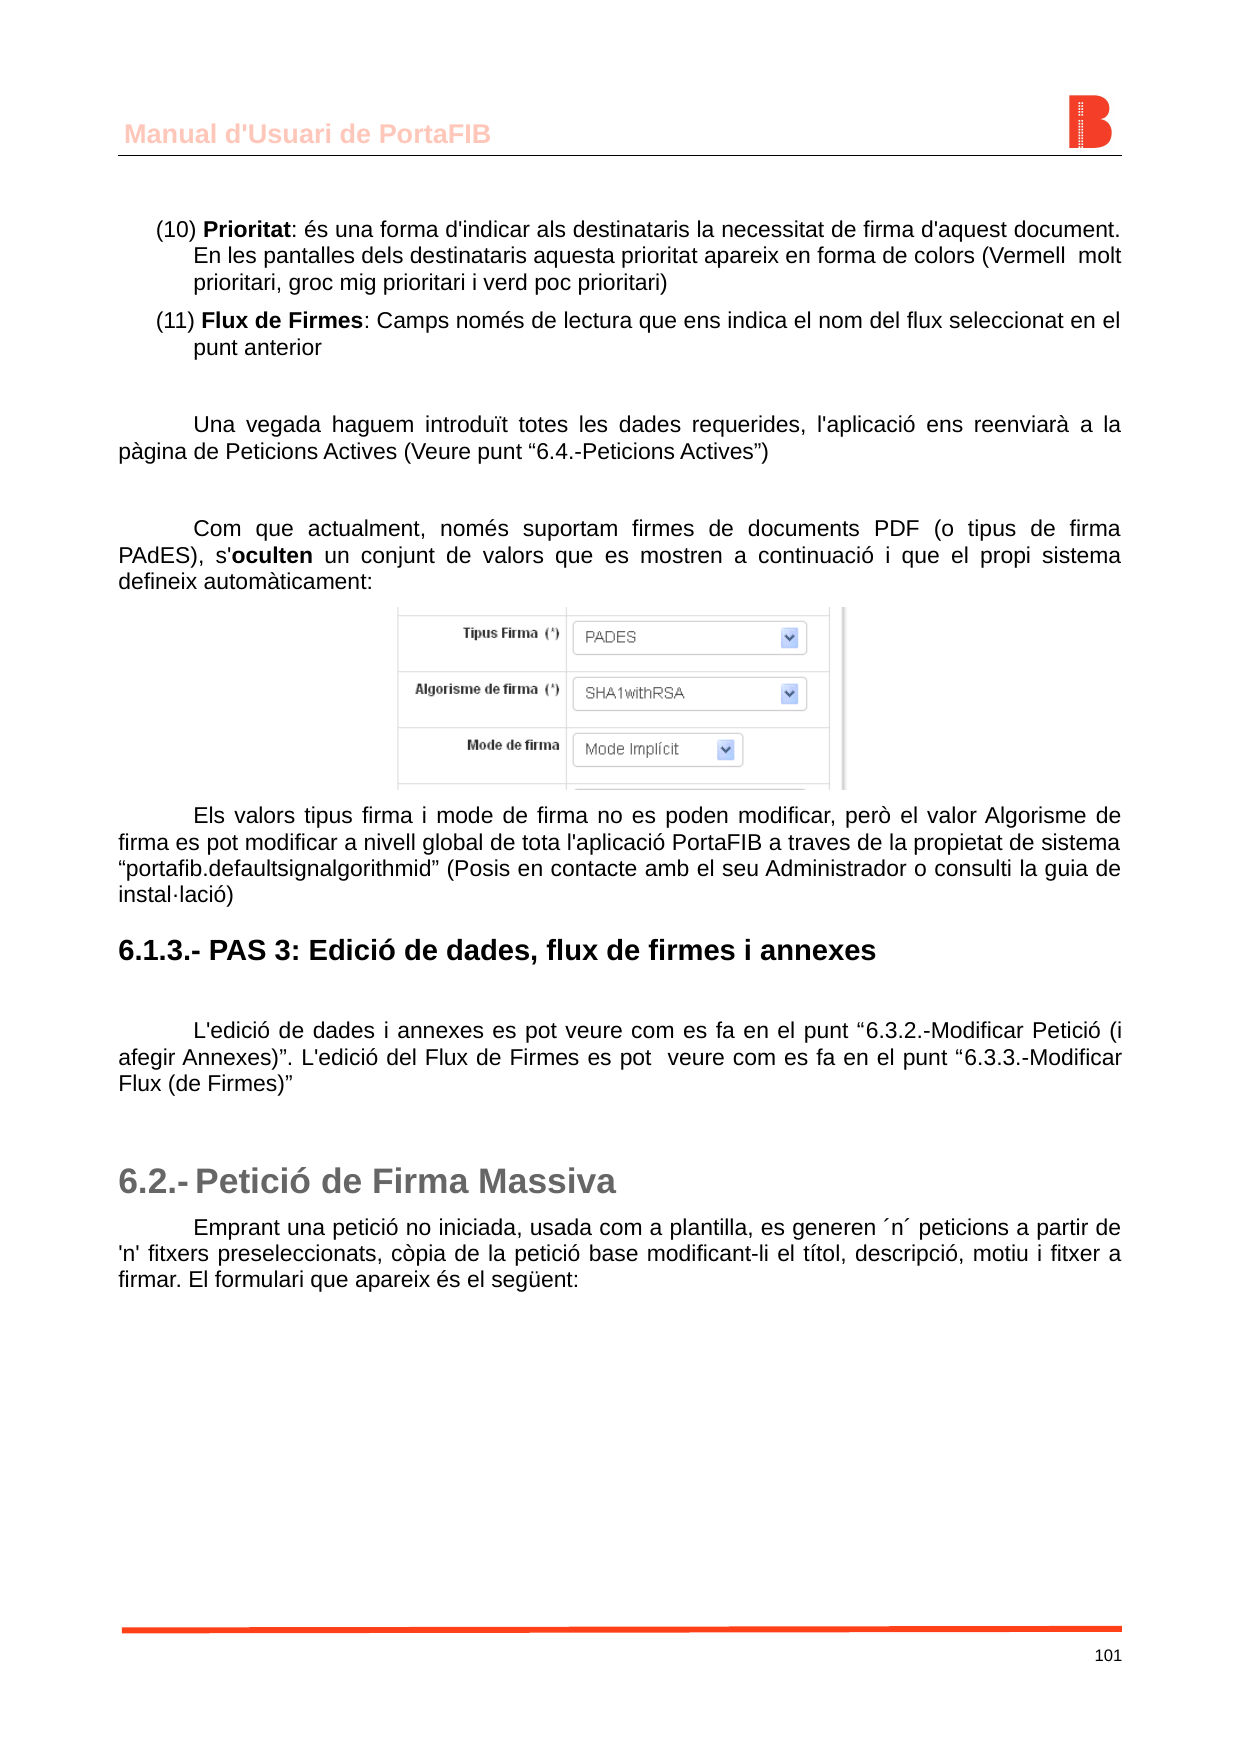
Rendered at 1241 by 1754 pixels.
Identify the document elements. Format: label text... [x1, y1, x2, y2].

picture [387, 607, 854, 790]
text Els valors tipus firma i mode de firma no es poden modificar, però el valor Algorisme de firma es pot modificar a nivell global de tota l'aplicació PortaFIB a traves de la propietat de sistema “portafib.defaultsignalgorithmid” (Posis en contacte amb el seu Administrador o consulti la guia de instal·lació) [118, 802, 1122, 908]
text Una vegada haguem introduït totes les dades requerides, l'aplicació ens reenviarà a la pàgina de Peticions Actives (Veure punt “6.4.-Peticions Actives”) [118, 411, 1122, 464]
subtitle Petició de Firma Massiva [118, 1160, 1122, 1201]
text Emprant una petició no iniciada, usada com a plantilla, es generen ´n´ peticions a partir de 'n' fitxers preseleccionats, còpia de la petició base modificant-li el títol, descripció, motiu i fitxer a firmar. El formulari que apareix és el següent: [118, 1214, 1122, 1293]
list Prioritat: és una forma d'indicar als destinataris la necessitat de firma d'aquest document. En les pantalles dels destinataris aquesta prioritat apareix en forma de colors (Vermell molt prioritari, groc mig prioritari i verd poc prioritari) [156, 216, 1122, 295]
picture [1063, 94, 1117, 150]
subtitle PAS 3: Edició de dades, flux de firmes i annexes [118, 933, 1122, 966]
text L'edició de dades i annexes es pot veure com es fa en el punt “6.3.2.-Modificar Petició (i afegir Annexes)”. L'edició del Flux de Firmes es pot veure com es fa en el punt “6.3.3.-Modificar Flux (de Firmes)” [118, 1017, 1122, 1097]
list Flux de Firmes: Camps només de lectura que ens indica el nom del flux seleccionat en el punt anterior [156, 307, 1122, 360]
text Com que actualment, només suportam firmes de documents PDF (o tipus de firma PAdES), s'oculten un conjunt de valors que es mostren a continuació i que el propi sistema defineix automàticament: [118, 515, 1122, 594]
